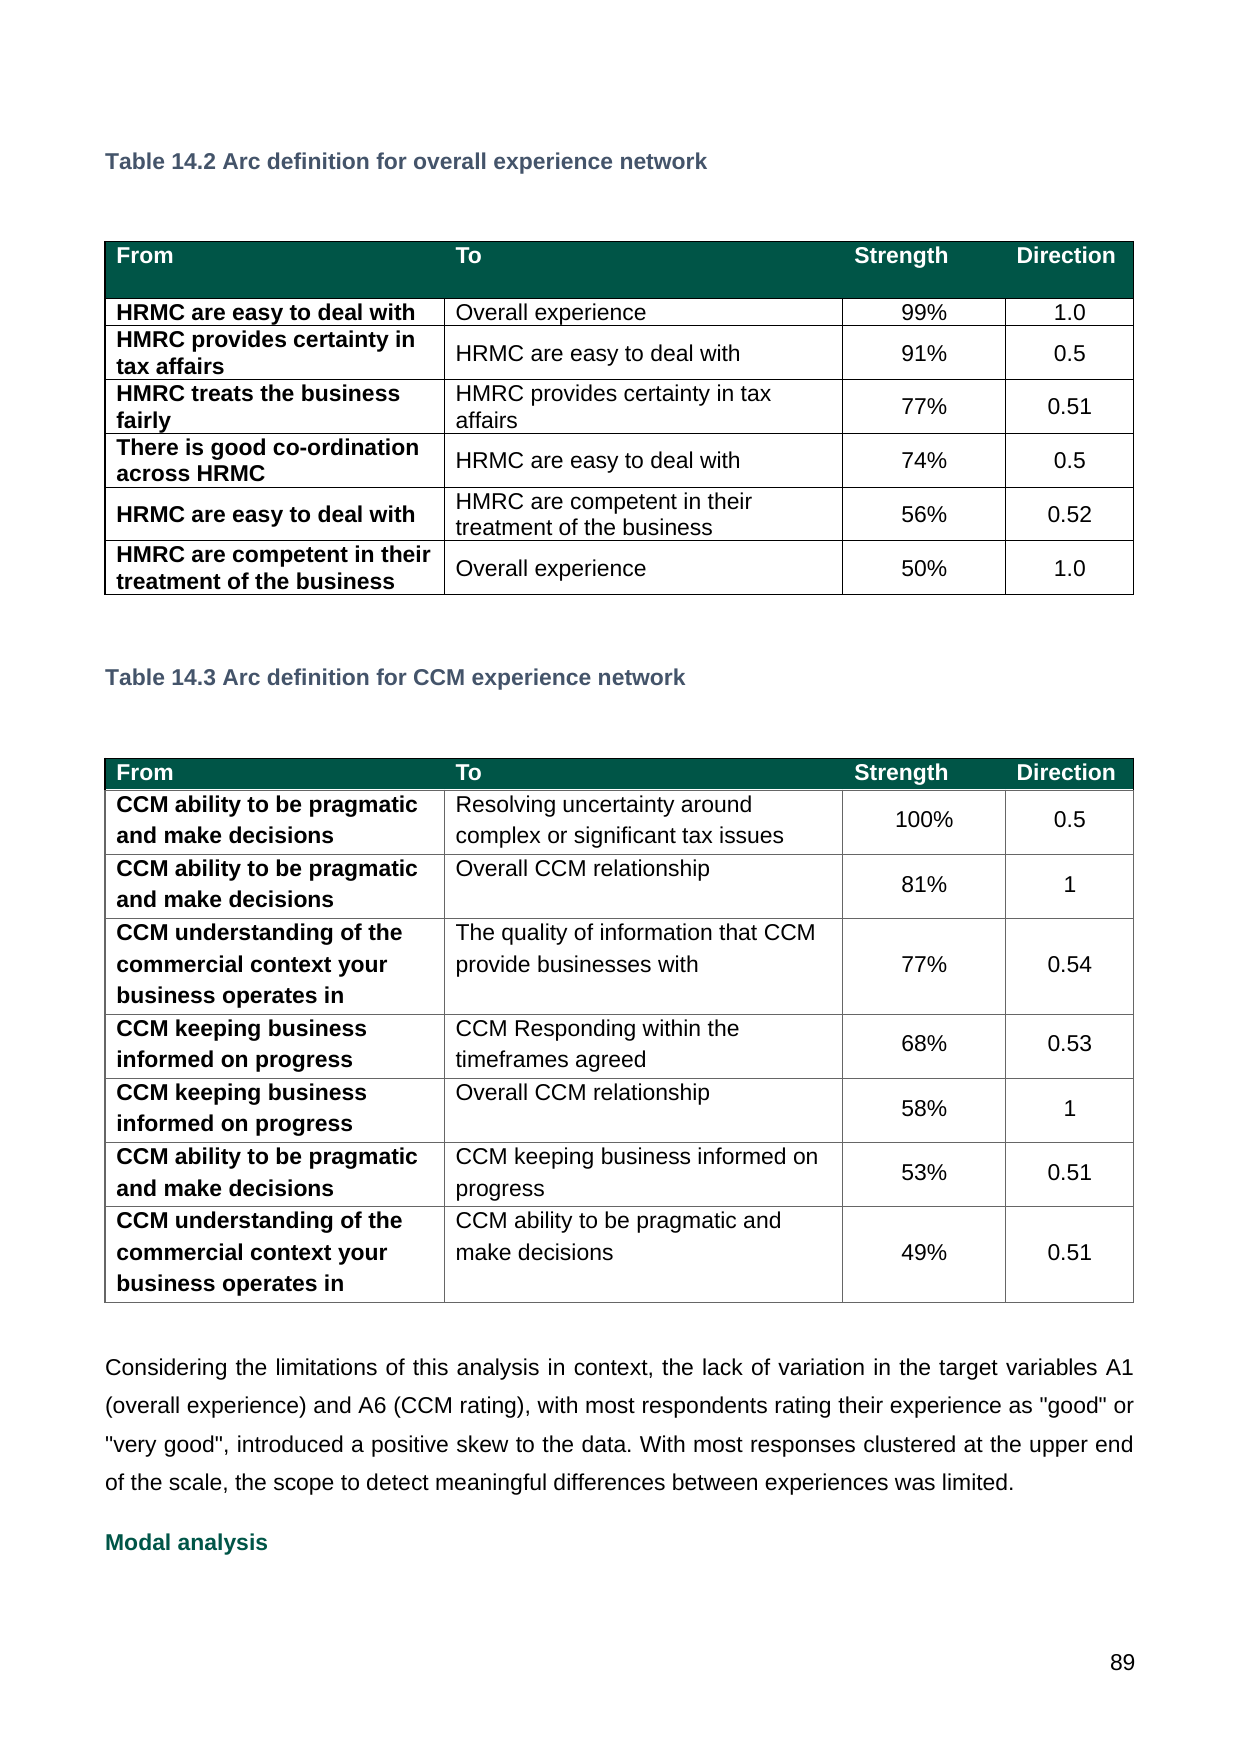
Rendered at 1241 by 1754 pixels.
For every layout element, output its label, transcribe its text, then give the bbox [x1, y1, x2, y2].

table_cell CCM understanding of the commercial context your business operates in [106, 919, 444, 1014]
table_cell 68% [843, 1015, 1005, 1078]
table_cell 77% [843, 919, 1005, 1014]
table_cell 0.52 [1006, 488, 1133, 540]
table_cell The quality of information that CCM provide businesses with [445, 919, 842, 1014]
table_cell 58% [843, 1079, 1005, 1142]
table_cell CCM ability to be pragmatic and make decisions [106, 1143, 444, 1206]
table_cell HMRC provides certainty in tax affairs [445, 380, 842, 433]
table_header From [106, 759, 444, 789]
table_cell 1.0 [1006, 541, 1133, 594]
table_cell 91% [843, 326, 1005, 379]
table_header Strength [843, 759, 1005, 789]
table_cell 1.0 [1006, 299, 1133, 325]
table_cell HRMC are easy to deal with [445, 326, 842, 379]
table_cell Overall CCM relationship [445, 855, 842, 918]
table_cell Overall experience [445, 299, 842, 325]
table_cell HMRC are competent in their treatment of the business [445, 488, 842, 540]
table_header To [444, 242, 843, 298]
table_cell 0.54 [1006, 919, 1133, 1014]
table_cell 74% [843, 434, 1005, 487]
table_cell 77% [843, 380, 1005, 433]
table_cell HRMC are easy to deal with [445, 434, 842, 487]
table_cell 0.5 [1006, 326, 1133, 379]
table_cell CCM ability to be pragmatic and make decisions [106, 855, 444, 918]
table_cell 0.51 [1006, 1207, 1133, 1302]
table_header Strength [843, 242, 1005, 298]
table_cell CCM keeping business informed on progress [445, 1143, 842, 1206]
table_cell Resolving uncertainty around complex or significant tax issues [445, 791, 842, 854]
table_header Direction [1005, 759, 1133, 789]
table_cell There is good co-ordination across HRMC [106, 434, 444, 487]
table_cell 0.51 [1006, 380, 1133, 433]
text Considering the limitations of this analysis in context, the lack of variation in the target variables A1 (overall experience) and A6 (CCM rating), with most respondents rating their experience as "good" or "very good", introduced a positive skew to the data. With most responses clustered at the upper end of the scale, the scope to detect meaningful differences between experiences was limited. [105, 1354, 1135, 1503]
table_cell CCM keeping business informed on progress [106, 1015, 444, 1078]
table_cell 53% [843, 1143, 1005, 1206]
table_cell HMRC provides certainty in tax affairs [106, 326, 444, 379]
table_cell 100% [843, 791, 1005, 854]
text Table 14.3 Arc definition for CCM experience network [105, 664, 1135, 731]
table_cell 99% [843, 299, 1005, 325]
table_cell 1 [1006, 1079, 1133, 1142]
table_cell Overall CCM relationship [445, 1079, 842, 1142]
table_cell 56% [843, 488, 1005, 540]
table_cell CCM keeping business informed on progress [106, 1079, 444, 1142]
table_cell HRMC are easy to deal with [106, 299, 444, 325]
table_cell HMRC treats the business fairly [106, 380, 444, 433]
table_cell CCM Responding within the timeframes agreed [445, 1015, 842, 1078]
table_cell Overall experience [445, 541, 842, 594]
table_cell 49% [843, 1207, 1005, 1302]
table_cell CCM understanding of the commercial context your business operates in [106, 1207, 444, 1302]
table_header Direction [1005, 242, 1133, 298]
table_cell 81% [843, 855, 1005, 918]
table_cell CCM ability to be pragmatic and make decisions [445, 1207, 842, 1302]
table_cell 1 [1006, 855, 1133, 918]
table_header To [444, 759, 843, 789]
table_cell 50% [843, 541, 1005, 594]
table_cell 0.51 [1006, 1143, 1133, 1206]
text Table 14.2 Arc definition for overall experience network [105, 148, 1135, 215]
table_header From [106, 242, 444, 298]
text Modal analysis [105, 1528, 1135, 1596]
table_cell HRMC are easy to deal with [106, 488, 444, 540]
table_cell 0.5 [1006, 434, 1133, 487]
table_cell HMRC are competent in their treatment of the business [106, 541, 444, 594]
table_cell CCM ability to be pragmatic and make decisions [106, 791, 444, 854]
table_cell 0.5 [1006, 791, 1133, 854]
table_cell 0.53 [1006, 1015, 1133, 1078]
